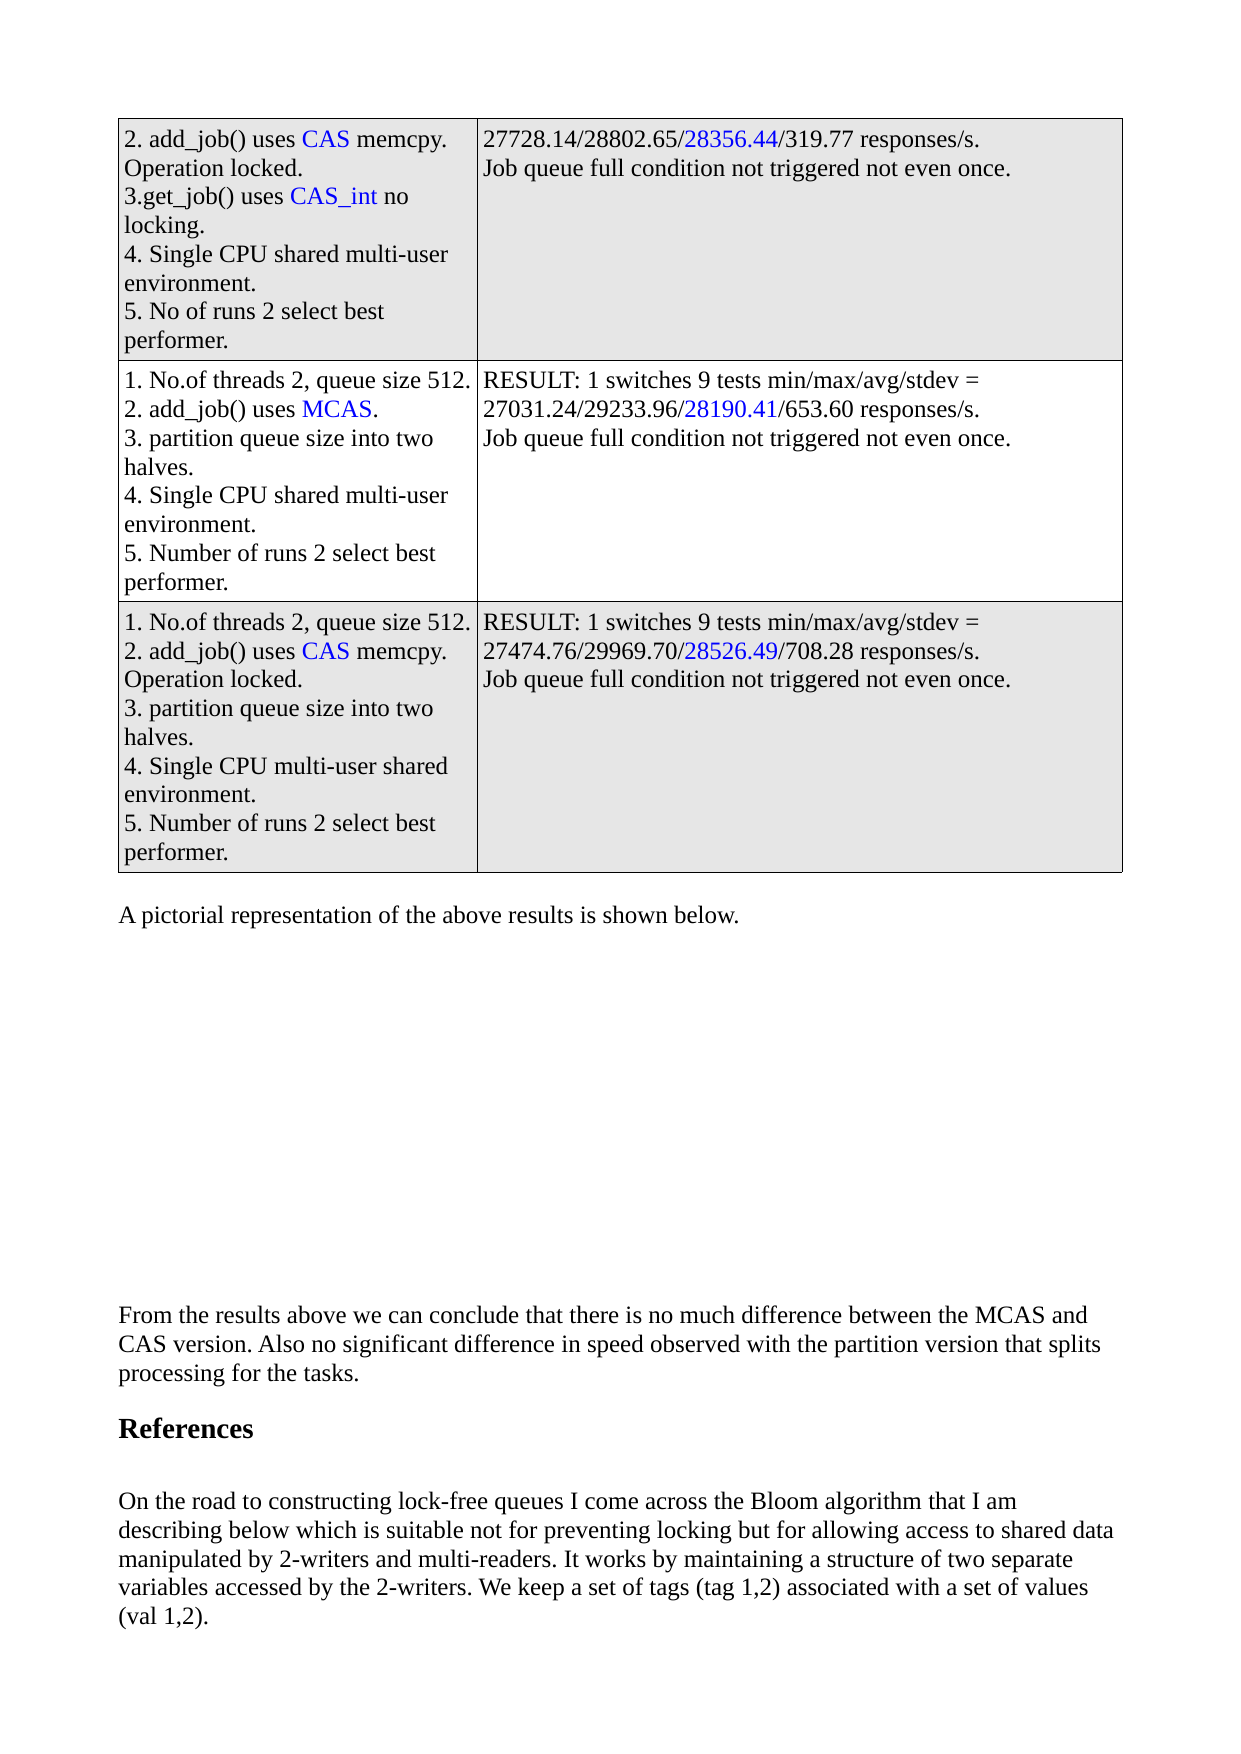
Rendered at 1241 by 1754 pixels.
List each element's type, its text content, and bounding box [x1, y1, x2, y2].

table_cell 2. add_job() uses CAS memcpy. Operation locked. 3.get_job() uses CAS_int no locking. 4. Single CPU shared multi-user environment. 5. No of runs 2 select best performer. [119, 119, 477, 360]
subtitle References [118, 1411, 1122, 1445]
table_cell RESULT: 1 switches 9 tests min/max/avg/stdev = 27474.76/29969.70/28526.49/708.28 responses/s. Job queue full condition not triggered not even once. [478, 602, 1122, 872]
table_cell 1. No.of threads 2, queue size 512. 2. add_job() uses MCAS. 3. partition queue size into two halves. 4. Single CPU shared multi-user environment. 5. Number of runs 2 select best performer. [119, 361, 477, 601]
text On the road to constructing lock-free queues I come across the Bloom algorithm that I am describing below which is suitable not for preventing locking but for allowing access to shared data manipulated by 2-writers and multi-readers. It works by maintaining a structure of two separate variables accessed by the 2-writers. We keep a set of tags (tag 1,2) associated with a set of values (val 1,2). [118, 1486, 1122, 1630]
text From the results above we can conclude that there is no much difference between the MCAS and CAS version. Also no significant difference in speed observed with the partition version that splits processing for the tasks. [118, 1300, 1122, 1386]
table_cell RESULT: 1 switches 9 tests min/max/avg/stdev = 27031.24/29233.96/28190.41/653.60 responses/s. Job queue full condition not triggered not even once. [478, 361, 1122, 601]
table_cell 1. No.of threads 2, queue size 512. 2. add_job() uses CAS memcpy. Operation locked. 3. partition queue size into two halves. 4. Single CPU multi-user shared environment. 5. Number of runs 2 select best performer. [119, 602, 477, 872]
text A pictorial representation of the above results is shown below. [118, 900, 1122, 929]
table_cell 27728.14/28802.65/28356.44/319.77 responses/s. Job queue full condition not triggered not even once. [478, 119, 1122, 360]
